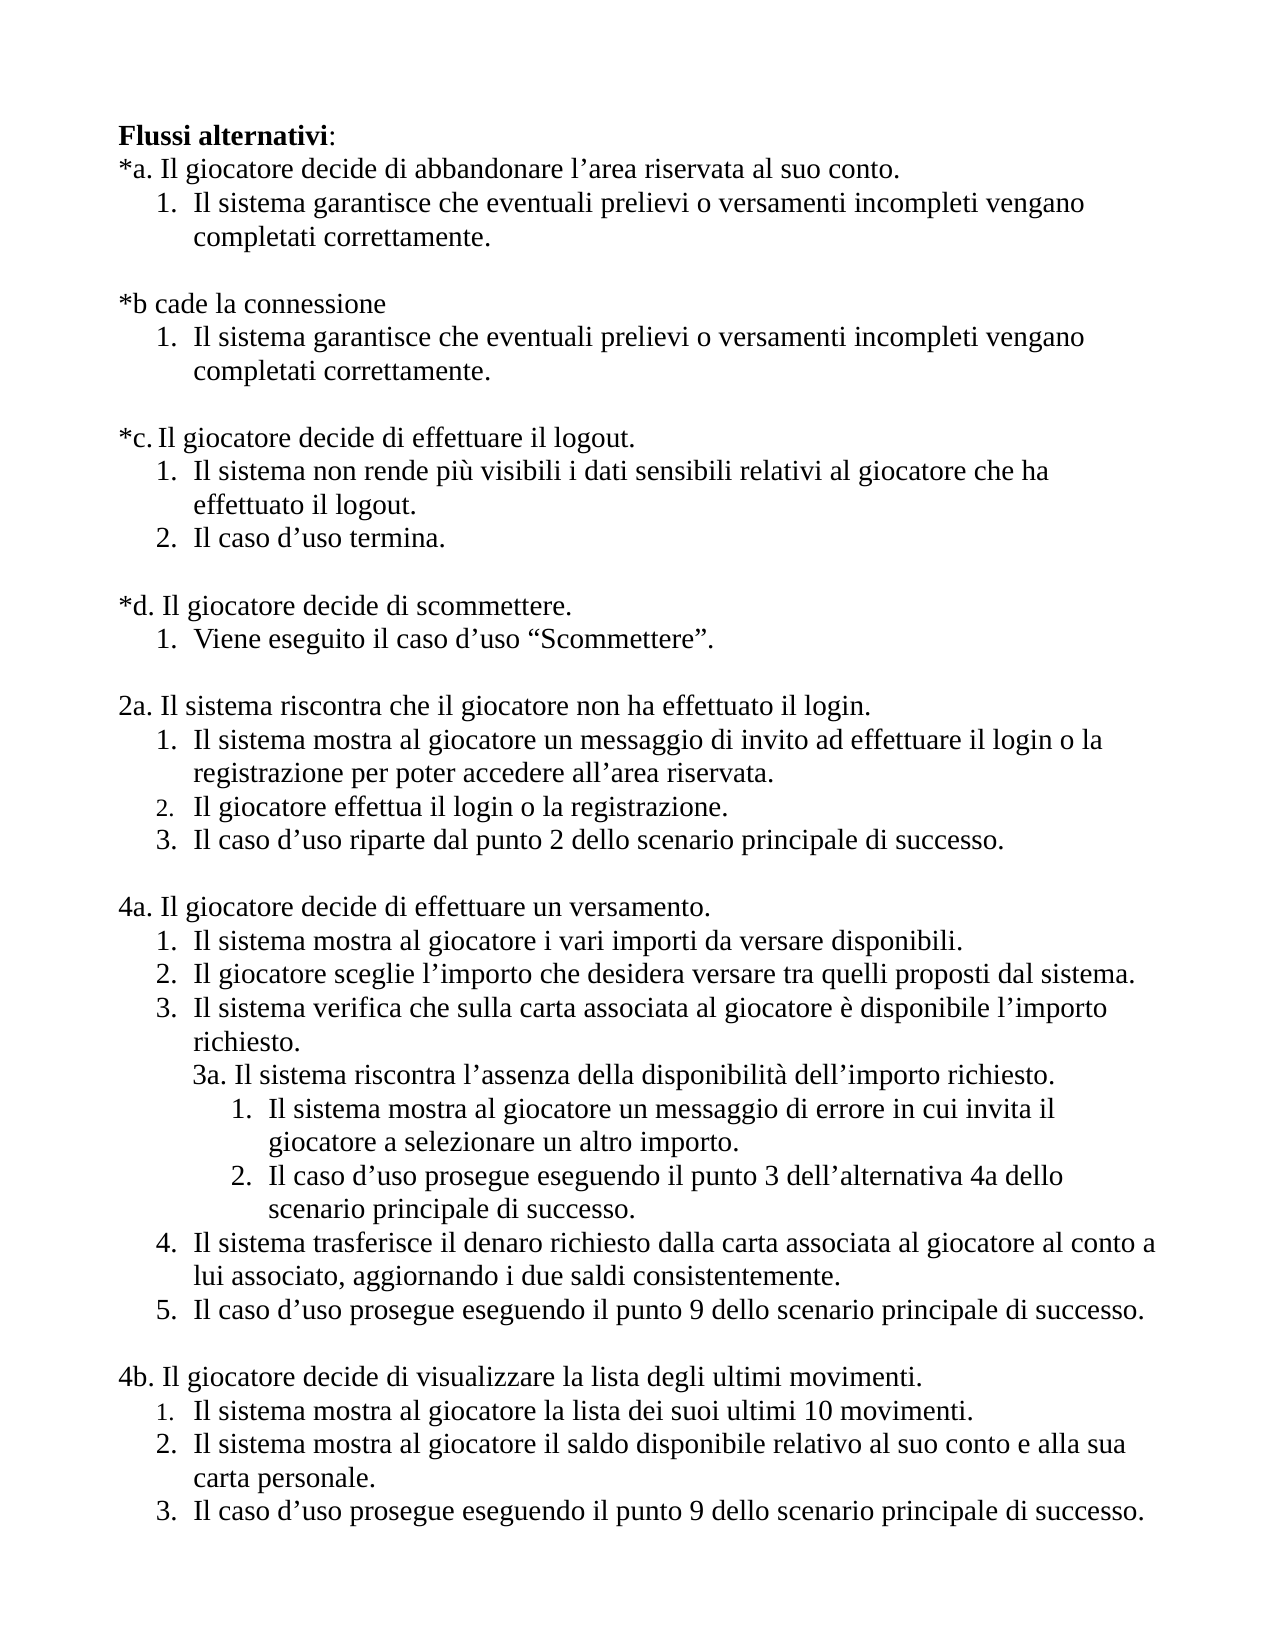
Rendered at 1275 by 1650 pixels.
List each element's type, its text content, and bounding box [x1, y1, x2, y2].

list Il sistema garantisce che eventuali prelievi o versamenti incompleti vengano completati correttamente. [156, 185, 1157, 252]
list Il caso d’uso prosegue eseguendo il punto 3 dell’alternativa 4a dello scenario principale di successo. [231, 1158, 1157, 1225]
text 4b. Il giocatore decide di visualizzare la lista degli ultimi movimenti. [118, 1359, 1157, 1393]
list Il giocatore effettua il login o la registrazione. [156, 789, 1157, 822]
list Il caso d’uso prosegue eseguendo il punto 9 dello scenario principale di successo. [156, 1493, 1157, 1527]
text 3a. Il sistema riscontra l’assenza della disponibilità dell’importo richiesto. [118, 1057, 1157, 1091]
text *b cade la connessione [118, 286, 1157, 319]
list Il caso d’uso riparte dal punto 2 dello scenario principale di successo. [156, 822, 1157, 856]
text Flussi alternativi: [118, 118, 1157, 152]
list Il sistema trasferisce il denaro richiesto dalla carta associata al giocatore al conto a lui associato, aggiornando i due saldi consistentemente. [156, 1225, 1157, 1292]
list Il sistema mostra al giocatore il saldo disponibile relativo al suo conto e alla sua carta personale. [156, 1426, 1157, 1493]
list Il sistema non rende più visibili i dati sensibili relativi al giocatore che ha effettuato il logout. [156, 453, 1157, 521]
text 4a. Il giocatore decide di effettuare un versamento. [118, 889, 1157, 923]
list Il sistema mostra al giocatore la lista dei suoi ultimi 10 movimenti. [156, 1393, 1157, 1426]
list Viene eseguito il caso d’uso “Scommettere”. [156, 621, 1157, 655]
list Il giocatore sceglie l’importo che desidera versare tra quelli proposti dal sistema. [156, 957, 1157, 990]
text *d. Il giocatore decide di scommettere. [118, 588, 1157, 621]
text *c. Il giocatore decide di effettuare il logout. [118, 420, 1157, 453]
text 2a. Il sistema riscontra che il giocatore non ha effettuato il login. [118, 688, 1157, 722]
list Il sistema mostra al giocatore un messaggio di errore in cui invita il giocatore a selezionare un altro importo. [231, 1091, 1157, 1158]
list Il sistema mostra al giocatore i vari importi da versare disponibili. [156, 923, 1157, 957]
text *a. Il giocatore decide di abbandonare l’area riservata al suo conto. [118, 152, 1157, 185]
list Il sistema garantisce che eventuali prelievi o versamenti incompleti vengano completati correttamente. [156, 319, 1157, 386]
list Il caso d’uso termina. [156, 521, 1157, 554]
list Il sistema verifica che sulla carta associata al giocatore è disponibile l’importo richiesto. [156, 990, 1157, 1057]
list Il caso d’uso prosegue eseguendo il punto 9 dello scenario principale di successo. [156, 1292, 1157, 1326]
list Il sistema mostra al giocatore un messaggio di invito ad effettuare il login o la registrazione per poter accedere all’area riservata. [156, 722, 1157, 789]
